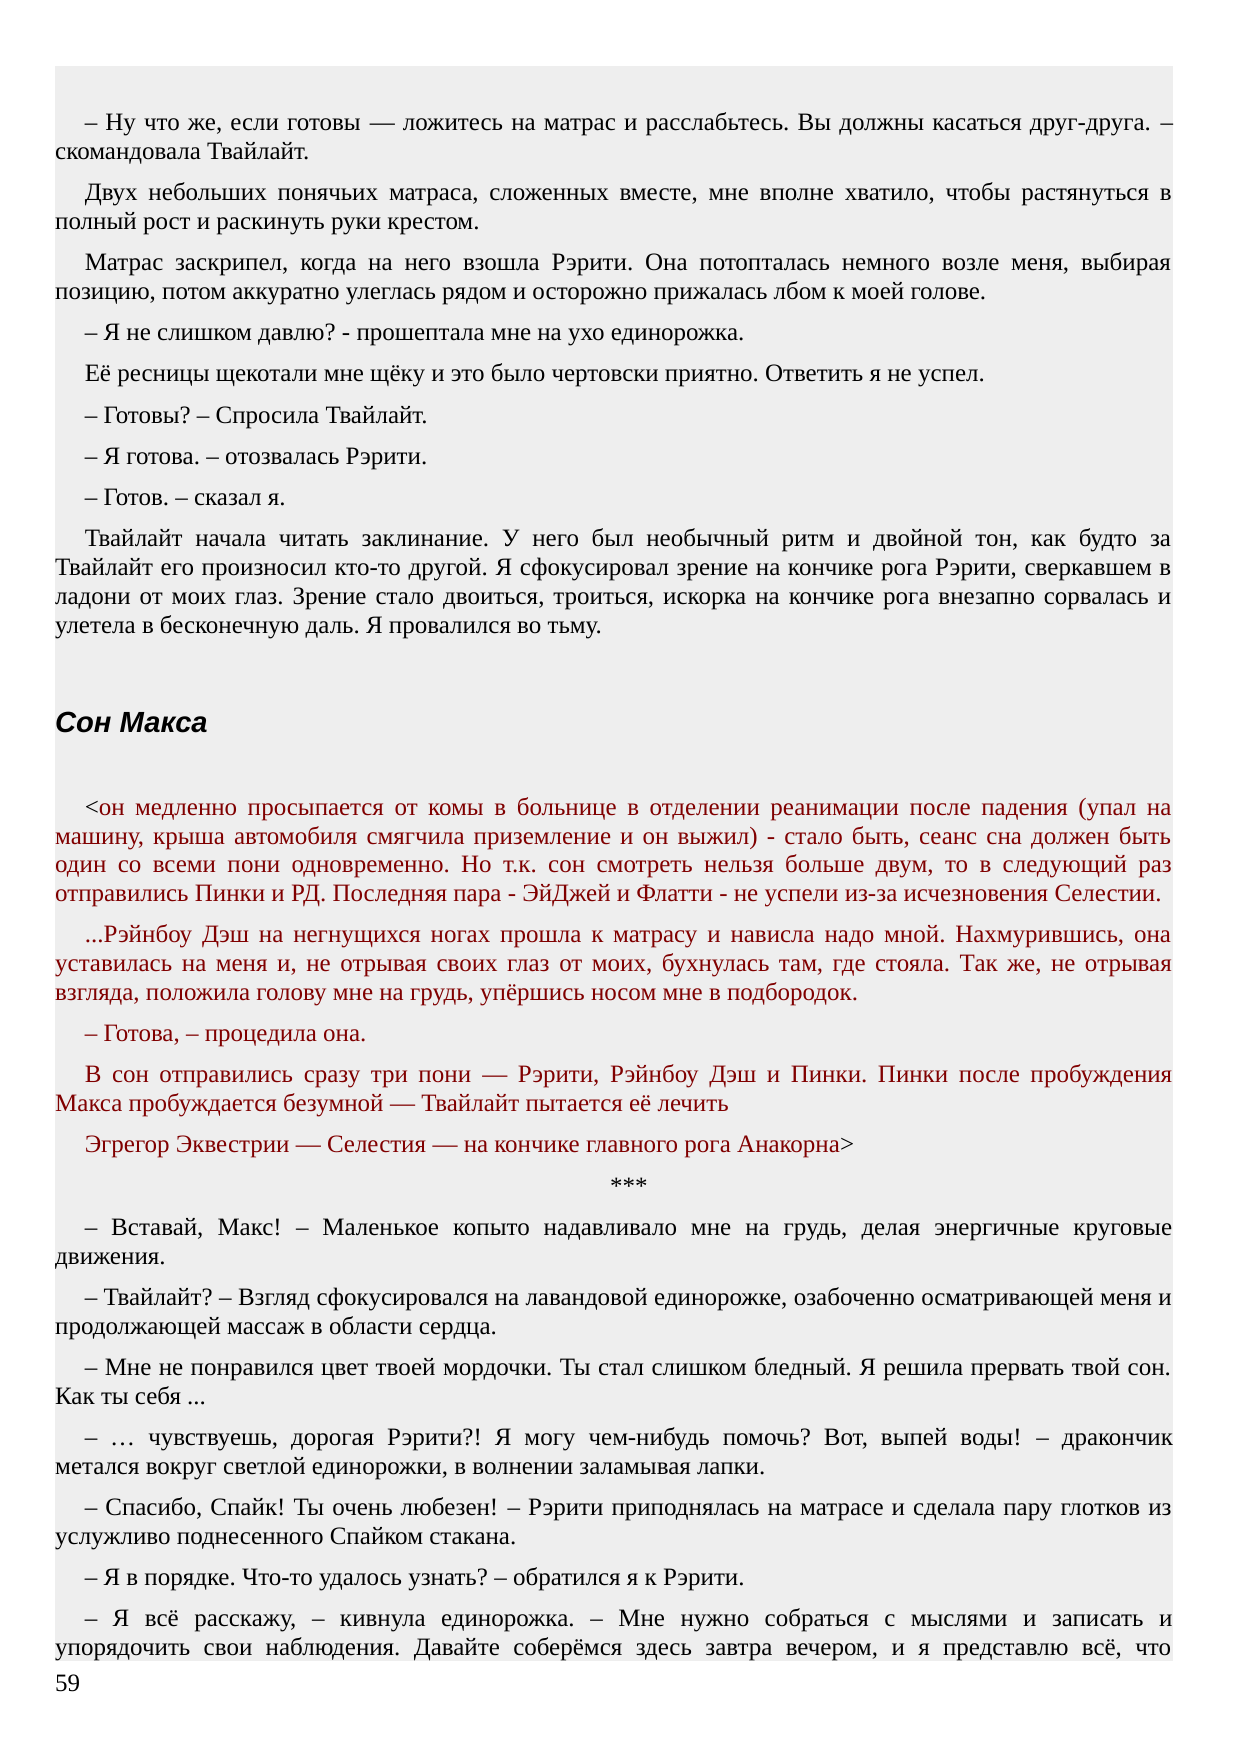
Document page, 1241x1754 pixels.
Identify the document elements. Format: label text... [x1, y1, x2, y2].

text – Ну что же, если готовы — ложитесь на матрас и расслабьтесь. Вы должны касаться друг-друга. – скомандовала Твайлайт. [55, 107, 1173, 165]
text Её ресницы щекотали мне щёку и это было чертовски приятно. Ответить я не успел. [55, 358, 1173, 387]
text В сон отправились сразу три пони — Рэрити, Рэйнбоу Дэш и Пинки. Пинки после пробуждения Макса пробуждается безумной — Твайлайт пытается её лечить [55, 1059, 1173, 1117]
text – Я в порядке. Что-то удалось узнать? – обратился я к Рэрити. [55, 1562, 1173, 1591]
text – Я готова. – отозвалась Рэрити. [55, 441, 1173, 470]
text – Спасибо, Спайк! Ты очень любезен! – Рэрити приподнялась на матрасе и сделала пару глотков из услужливо поднесенного Спайком стакана. [55, 1492, 1173, 1549]
text – Я не слишком давлю? - прошептала мне на ухо единорожка. [55, 317, 1173, 346]
text Двух небольших понячьих матраса, сложенных вместе, мне вполне хватило, чтобы растянуться в полный рост и раскинуть руки крестом. [55, 177, 1173, 235]
text – Готов. – сказал я. [55, 482, 1173, 511]
text – Мне не понравился цвет твоей мордочки. Ты стал слишком бледный. Я решила прервать твой сон. Как ты себя ... [55, 1352, 1173, 1409]
text Твайлайт начала читать заклинание. У него был необычный ритм и двойной тон, как будто за Твайлайт его произносил кто-то другой. Я сфокусировал зрение на кончике рога Рэрити, сверкавшем в ладони от моих глаз. Зрение стало двоиться, троиться, искорка на кончике рога внезапно сорвалась и улетела в бесконечную даль. Я провалился во тьму. [55, 523, 1173, 638]
text – … чувствуешь, дорогая Рэрити?! Я могу чем-нибудь помочь? Вот, выпей воды! – дракончик метался вокруг светлой единорожки, в волнении заламывая лапки. [55, 1422, 1173, 1479]
text ...Рэйнбоу Дэш на негнущихся ногах прошла к матрасу и нависла надо мной. Нахмурившись, она уставилась на меня и, не отрывая своих глаз от моих, бухнулась там, где стояла. Так же, не отрывая взгляда, положила голову мне на грудь, упёршись носом мне в подбородок. [55, 919, 1173, 1006]
text <он медленно просыпается от комы в больнице в отделении реанимации после падения (упал на машину, крыша автомобиля смягчила приземление и он выжил) - стало быть, сеанс сна должен быть один со всеми пони одновременно. Но т.к. сон смотреть нельзя больше двум, то в следующий раз отправились Пинки и РД. Последняя пара - ЭйДжей и Флатти - не успели из-за исчезновения Селестии. [55, 792, 1173, 907]
subtitle Сон Макса [55, 705, 1173, 738]
text – Я всё расскажу, – кивнула единорожка. – Мне нужно собраться с мыслями и записать и упорядочить свои наблюдения. Давайте соберёмся здесь завтра вечером, и я представлю всё, что [55, 1603, 1173, 1661]
text – Вставай, Макс! – Маленькое копыто надавливало мне на грудь, делая энергичные круговые движения. [55, 1212, 1173, 1269]
text Матрас заскрипел, когда на него взошла Рэрити. Она потопталась немного возле меня, выбирая позицию, потом аккуратно улеглась рядом и осторожно прижалась лбом к моей голове. [55, 247, 1173, 305]
text – Твайлайт? – Взгляд сфокусировался на лавандовой единорожке, озабоченно осматривающей меня и продолжающей массаж в области сердца. [55, 1282, 1173, 1339]
text *** [55, 1171, 1173, 1199]
text – Готова, – процедила она. [55, 1018, 1173, 1047]
text Эгрегор Эквестрии — Селестия — на кончике главного рога Анакорна> [55, 1129, 1173, 1158]
text – Готовы? – Спросила Твайлайт. [55, 400, 1173, 428]
